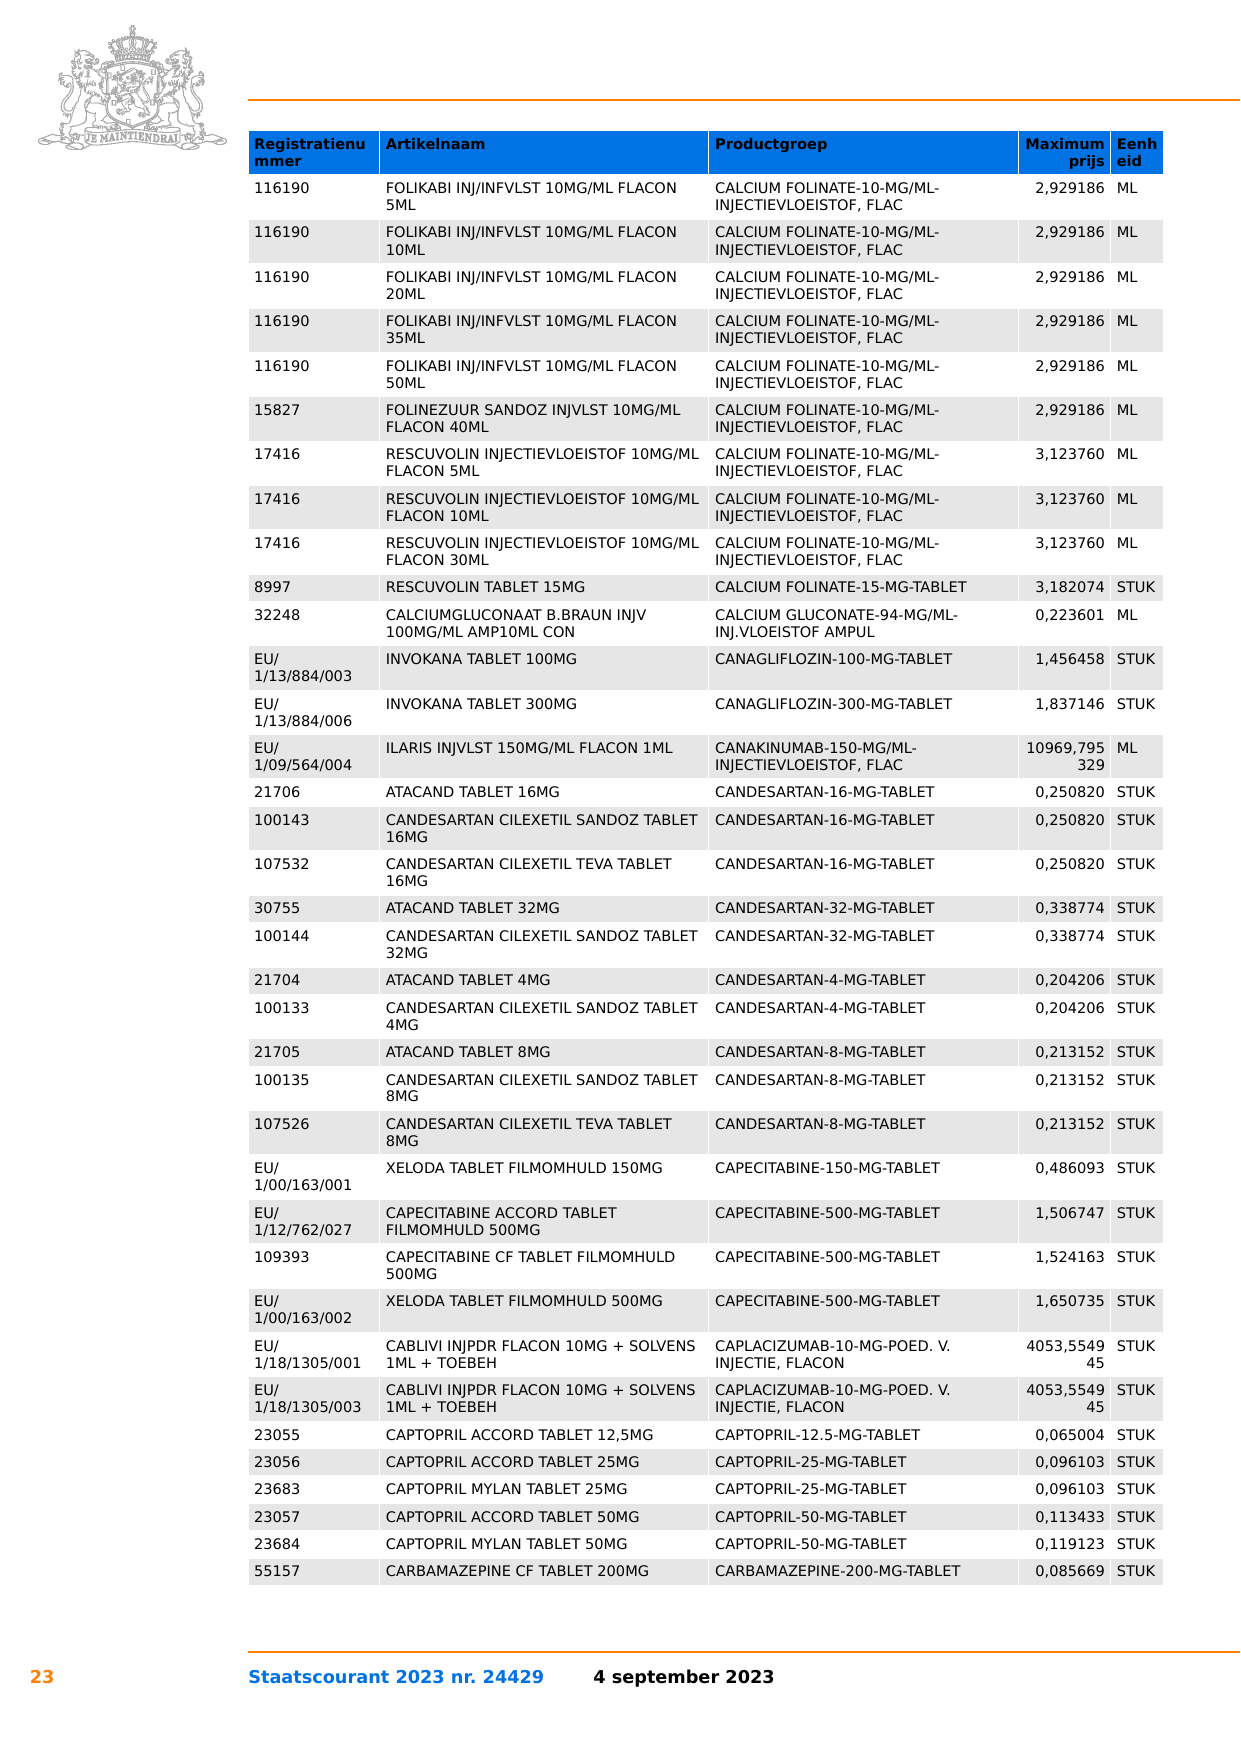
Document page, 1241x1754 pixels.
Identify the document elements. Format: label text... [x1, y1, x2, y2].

table_cell 0,338774 [1019, 896, 1110, 922]
table_cell STUK [1111, 851, 1163, 895]
table_cell STUK [1111, 923, 1163, 966]
table_cell STUK [1111, 1476, 1163, 1503]
table_cell 1,456458 [1019, 646, 1110, 690]
table_cell 0,338774 [1019, 923, 1110, 966]
table_cell 109393 [249, 1244, 379, 1287]
table_cell CARBAMAZEPINE-200-MG-TABLET [709, 1559, 1018, 1585]
table_cell ATACAND TABLET 8MG [380, 1039, 708, 1066]
table_cell STUK [1111, 1155, 1163, 1199]
table_cell EU/1/09/564/004 [249, 735, 379, 778]
table_cell EU/1/00/163/002 [249, 1289, 379, 1332]
table_cell 1,650735 [1019, 1289, 1110, 1332]
table_cell 2,929186 [1019, 397, 1110, 441]
table_cell 100135 [249, 1067, 379, 1110]
table_cell CANDESARTAN-16-MG-TABLET [709, 851, 1018, 895]
table_cell STUK [1111, 1531, 1163, 1558]
table_cell CANDESARTAN-16-MG-TABLET [709, 807, 1018, 850]
table_cell 0,250820 [1019, 807, 1110, 850]
table_cell 21704 [249, 968, 379, 994]
table_cell 107532 [249, 851, 379, 895]
table_cell CALCIUM FOLINATE-10-MG/ML-INJECTIEVLOEISTOF, FLAC [709, 264, 1018, 307]
table_cell 23684 [249, 1531, 379, 1558]
table_cell 17416 [249, 530, 379, 574]
table_cell CAPTOPRIL-25-MG-TABLET [709, 1476, 1018, 1503]
table_cell CAPECITABINE-500-MG-TABLET [709, 1289, 1018, 1332]
table_cell FOLIKABI INJ/INFVLST 10MG/ML FLACON 20ML [380, 264, 708, 307]
table_cell CAPTOPRIL-50-MG-TABLET [709, 1531, 1018, 1558]
table_cell 1,506747 [1019, 1200, 1110, 1243]
table_cell STUK [1111, 780, 1163, 806]
table_cell CALCIUMGLUCONAAT B.BRAUN INJV 100MG/ML AMP10ML CON [380, 602, 708, 645]
table_cell CANDESARTAN CILEXETIL SANDOZ TABLET 4MG [380, 995, 708, 1038]
table_cell CANDESARTAN-8-MG-TABLET [709, 1039, 1018, 1066]
table_cell ML [1111, 309, 1163, 352]
table_cell CALCIUM FOLINATE-10-MG/ML-INJECTIEVLOEISTOF, FLAC [709, 220, 1018, 263]
table_cell CARBAMAZEPINE CF TABLET 200MG [380, 1559, 708, 1585]
table_cell CALCIUM FOLINATE-10-MG/ML-INJECTIEVLOEISTOF, FLAC [709, 397, 1018, 441]
table_cell EU/1/13/884/003 [249, 646, 379, 690]
table_cell 55157 [249, 1559, 379, 1585]
table_cell 17416 [249, 442, 379, 485]
table_cell 3,123760 [1019, 442, 1110, 485]
table_cell 3,123760 [1019, 530, 1110, 574]
table_cell CANDESARTAN-16-MG-TABLET [709, 780, 1018, 806]
table_cell 100143 [249, 807, 379, 850]
table_cell FOLIKABI INJ/INFVLST 10MG/ML FLACON 35ML [380, 309, 708, 352]
table_cell ML [1111, 486, 1163, 529]
table_cell 23057 [249, 1504, 379, 1530]
table_cell ML [1111, 442, 1163, 485]
table_cell CABLIVI INJPDR FLACON 10MG + SOLVENS 1ML + TOEBEH [380, 1377, 708, 1421]
table_cell FOLIKABI INJ/INFVLST 10MG/ML FLACON 10ML [380, 220, 708, 263]
table_cell 30755 [249, 896, 379, 922]
table_cell 0,085669 [1019, 1559, 1110, 1585]
table_cell CANAGLIFLOZIN-100-MG-TABLET [709, 646, 1018, 690]
table_cell CANDESARTAN-4-MG-TABLET [709, 968, 1018, 994]
table_cell EU/1/00/163/001 [249, 1155, 379, 1199]
table_cell 116190 [249, 264, 379, 307]
table_cell CAPECITABINE ACCORD TABLET FILMOMHULD 500MG [380, 1200, 708, 1243]
table_cell 32248 [249, 602, 379, 645]
table_cell STUK [1111, 1200, 1163, 1243]
table_cell 0,113433 [1019, 1504, 1110, 1530]
table_cell RESCUVOLIN INJECTIEVLOEISTOF 10MG/ML FLACON 10ML [380, 486, 708, 529]
table_cell ML [1111, 264, 1163, 307]
table_cell 2,929186 [1019, 264, 1110, 307]
table_cell STUK [1111, 807, 1163, 850]
table_cell CAPTOPRIL ACCORD TABLET 50MG [380, 1504, 708, 1530]
table_cell STUK [1111, 646, 1163, 690]
table_cell 0,204206 [1019, 995, 1110, 1038]
table_cell EU/1/12/762/027 [249, 1200, 379, 1243]
table_cell 2,929186 [1019, 220, 1110, 263]
table_header Maximumprijs [1019, 131, 1110, 174]
table_cell 116190 [249, 309, 379, 352]
table_cell CALCIUM FOLINATE-10-MG/ML-INJECTIEVLOEISTOF, FLAC [709, 353, 1018, 396]
picture [38, 25, 227, 150]
table_cell FOLIKABI INJ/INFVLST 10MG/ML FLACON 5ML [380, 175, 708, 219]
table_cell 116190 [249, 353, 379, 396]
table_cell 23055 [249, 1422, 379, 1448]
table_cell CABLIVI INJPDR FLACON 10MG + SOLVENS 1ML + TOEBEH [380, 1333, 708, 1376]
table_cell CALCIUM GLUCONATE-94-MG/ML-INJ.VLOEISTOF AMPUL [709, 602, 1018, 645]
table_cell EU/1/18/1305/001 [249, 1333, 379, 1376]
table_cell CANDESARTAN CILEXETIL SANDOZ TABLET 8MG [380, 1067, 708, 1110]
table_cell ATACAND TABLET 4MG [380, 968, 708, 994]
table_cell ML [1111, 602, 1163, 645]
table_cell CAPTOPRIL MYLAN TABLET 25MG [380, 1476, 708, 1503]
table_cell CAPTOPRIL-50-MG-TABLET [709, 1504, 1018, 1530]
table_cell INVOKANA TABLET 300MG [380, 691, 708, 734]
table_cell EU/1/18/1305/003 [249, 1377, 379, 1421]
table_cell 0,250820 [1019, 780, 1110, 806]
table_cell 2,929186 [1019, 353, 1110, 396]
table_cell 0,096103 [1019, 1476, 1110, 1503]
table_cell CANDESARTAN CILEXETIL SANDOZ TABLET 32MG [380, 923, 708, 966]
table_cell CANDESARTAN CILEXETIL TEVA TABLET 16MG [380, 851, 708, 895]
table_cell 23056 [249, 1449, 379, 1475]
table_cell CAPLACIZUMAB-10-MG-POED. V. INJECTIE, FLACON [709, 1333, 1018, 1376]
table_cell CALCIUM FOLINATE-10-MG/ML-INJECTIEVLOEISTOF, FLAC [709, 309, 1018, 352]
table_cell STUK [1111, 1377, 1163, 1421]
table_cell ML [1111, 353, 1163, 396]
table_cell CANDESARTAN-8-MG-TABLET [709, 1111, 1018, 1154]
table_cell 100133 [249, 995, 379, 1038]
table_cell STUK [1111, 691, 1163, 734]
table_cell 0,250820 [1019, 851, 1110, 895]
table_cell 3,123760 [1019, 486, 1110, 529]
table_cell 2,929186 [1019, 309, 1110, 352]
table_cell STUK [1111, 1559, 1163, 1585]
table_cell CANDESARTAN-4-MG-TABLET [709, 995, 1018, 1038]
table_cell 0,486093 [1019, 1155, 1110, 1199]
table_cell STUK [1111, 1333, 1163, 1376]
table_cell 1,524163 [1019, 1244, 1110, 1287]
table_cell STUK [1111, 1449, 1163, 1475]
table_cell STUK [1111, 1039, 1163, 1066]
table_cell STUK [1111, 896, 1163, 922]
table_cell STUK [1111, 1504, 1163, 1530]
table_cell CAPLACIZUMAB-10-MG-POED. V. INJECTIE, FLACON [709, 1377, 1018, 1421]
table_cell CANDESARTAN CILEXETIL TEVA TABLET 8MG [380, 1111, 708, 1154]
table_cell CANAGLIFLOZIN-300-MG-TABLET [709, 691, 1018, 734]
table_cell ML [1111, 397, 1163, 441]
table_cell STUK [1111, 1289, 1163, 1332]
table_cell STUK [1111, 575, 1163, 601]
table_cell 116190 [249, 175, 379, 219]
table_cell CAPECITABINE-500-MG-TABLET [709, 1244, 1018, 1287]
table_cell CAPTOPRIL ACCORD TABLET 25MG [380, 1449, 708, 1475]
table_cell CALCIUM FOLINATE-15-MG-TABLET [709, 575, 1018, 601]
table_cell 116190 [249, 220, 379, 263]
table_cell RESCUVOLIN INJECTIEVLOEISTOF 10MG/ML FLACON 5ML [380, 442, 708, 485]
table_cell CAPTOPRIL-25-MG-TABLET [709, 1449, 1018, 1475]
table_cell CAPTOPRIL ACCORD TABLET 12,5MG [380, 1422, 708, 1448]
table_cell CANDESARTAN-32-MG-TABLET [709, 896, 1018, 922]
table_cell STUK [1111, 1067, 1163, 1110]
table_cell CALCIUM FOLINATE-10-MG/ML-INJECTIEVLOEISTOF, FLAC [709, 175, 1018, 219]
table_cell STUK [1111, 1111, 1163, 1154]
table_cell 15827 [249, 397, 379, 441]
table_cell CAPTOPRIL-12.5-MG-TABLET [709, 1422, 1018, 1448]
table_cell CANDESARTAN CILEXETIL SANDOZ TABLET 16MG [380, 807, 708, 850]
table_cell ML [1111, 175, 1163, 219]
table_cell CAPTOPRIL MYLAN TABLET 50MG [380, 1531, 708, 1558]
table_cell STUK [1111, 1244, 1163, 1287]
table_cell 0,213152 [1019, 1039, 1110, 1066]
table_cell CANDESARTAN-32-MG-TABLET [709, 923, 1018, 966]
table_cell ML [1111, 530, 1163, 574]
table_cell FOLIKABI INJ/INFVLST 10MG/ML FLACON 50ML [380, 353, 708, 396]
table_cell STUK [1111, 995, 1163, 1038]
table_cell 0,213152 [1019, 1067, 1110, 1110]
table_cell XELODA TABLET FILMOMHULD 500MG [380, 1289, 708, 1332]
table_cell CALCIUM FOLINATE-10-MG/ML-INJECTIEVLOEISTOF, FLAC [709, 530, 1018, 574]
table_cell EU/1/13/884/006 [249, 691, 379, 734]
table_cell 0,213152 [1019, 1111, 1110, 1154]
table_header Registratienummer [249, 131, 379, 174]
table_header Eenheid [1111, 131, 1163, 174]
table_cell 23683 [249, 1476, 379, 1503]
table_cell CANDESARTAN-8-MG-TABLET [709, 1067, 1018, 1110]
table_cell 2,929186 [1019, 175, 1110, 219]
table_cell 0,119123 [1019, 1531, 1110, 1558]
table_cell ILARIS INJVLST 150MG/ML FLACON 1ML [380, 735, 708, 778]
table_cell CAPECITABINE-150-MG-TABLET [709, 1155, 1018, 1199]
table_cell 0,096103 [1019, 1449, 1110, 1475]
table_cell 0,204206 [1019, 968, 1110, 994]
table_cell ATACAND TABLET 16MG [380, 780, 708, 806]
table_cell 17416 [249, 486, 379, 529]
table_cell FOLINEZUUR SANDOZ INJVLST 10MG/ML FLACON 40ML [380, 397, 708, 441]
table_cell 3,182074 [1019, 575, 1110, 601]
table_cell 100144 [249, 923, 379, 966]
table_cell STUK [1111, 1422, 1163, 1448]
table_cell ML [1111, 735, 1163, 778]
table_cell RESCUVOLIN INJECTIEVLOEISTOF 10MG/ML FLACON 30ML [380, 530, 708, 574]
table_cell 10969,795329 [1019, 735, 1110, 778]
table_cell CALCIUM FOLINATE-10-MG/ML-INJECTIEVLOEISTOF, FLAC [709, 442, 1018, 485]
table_cell CALCIUM FOLINATE-10-MG/ML-INJECTIEVLOEISTOF, FLAC [709, 486, 1018, 529]
table_cell 8997 [249, 575, 379, 601]
table_cell 4053,554945 [1019, 1377, 1110, 1421]
table_cell 21705 [249, 1039, 379, 1066]
table_cell 1,837146 [1019, 691, 1110, 734]
table_cell 0,065004 [1019, 1422, 1110, 1448]
table_cell 0,223601 [1019, 602, 1110, 645]
table_header Artikelnaam [380, 131, 708, 174]
table_cell RESCUVOLIN TABLET 15MG [380, 575, 708, 601]
table_cell ATACAND TABLET 32MG [380, 896, 708, 922]
table_cell CAPECITABINE CF TABLET FILMOMHULD 500MG [380, 1244, 708, 1287]
table_cell 4053,554945 [1019, 1333, 1110, 1376]
table_cell INVOKANA TABLET 100MG [380, 646, 708, 690]
table_cell 107526 [249, 1111, 379, 1154]
table_cell STUK [1111, 968, 1163, 994]
table_header Productgroep [709, 131, 1018, 174]
table_cell 21706 [249, 780, 379, 806]
table_cell ML [1111, 220, 1163, 263]
table_cell CANAKINUMAB-150-MG/ML-INJECTIEVLOEISTOF, FLAC [709, 735, 1018, 778]
table_cell CAPECITABINE-500-MG-TABLET [709, 1200, 1018, 1243]
table_cell XELODA TABLET FILMOMHULD 150MG [380, 1155, 708, 1199]
